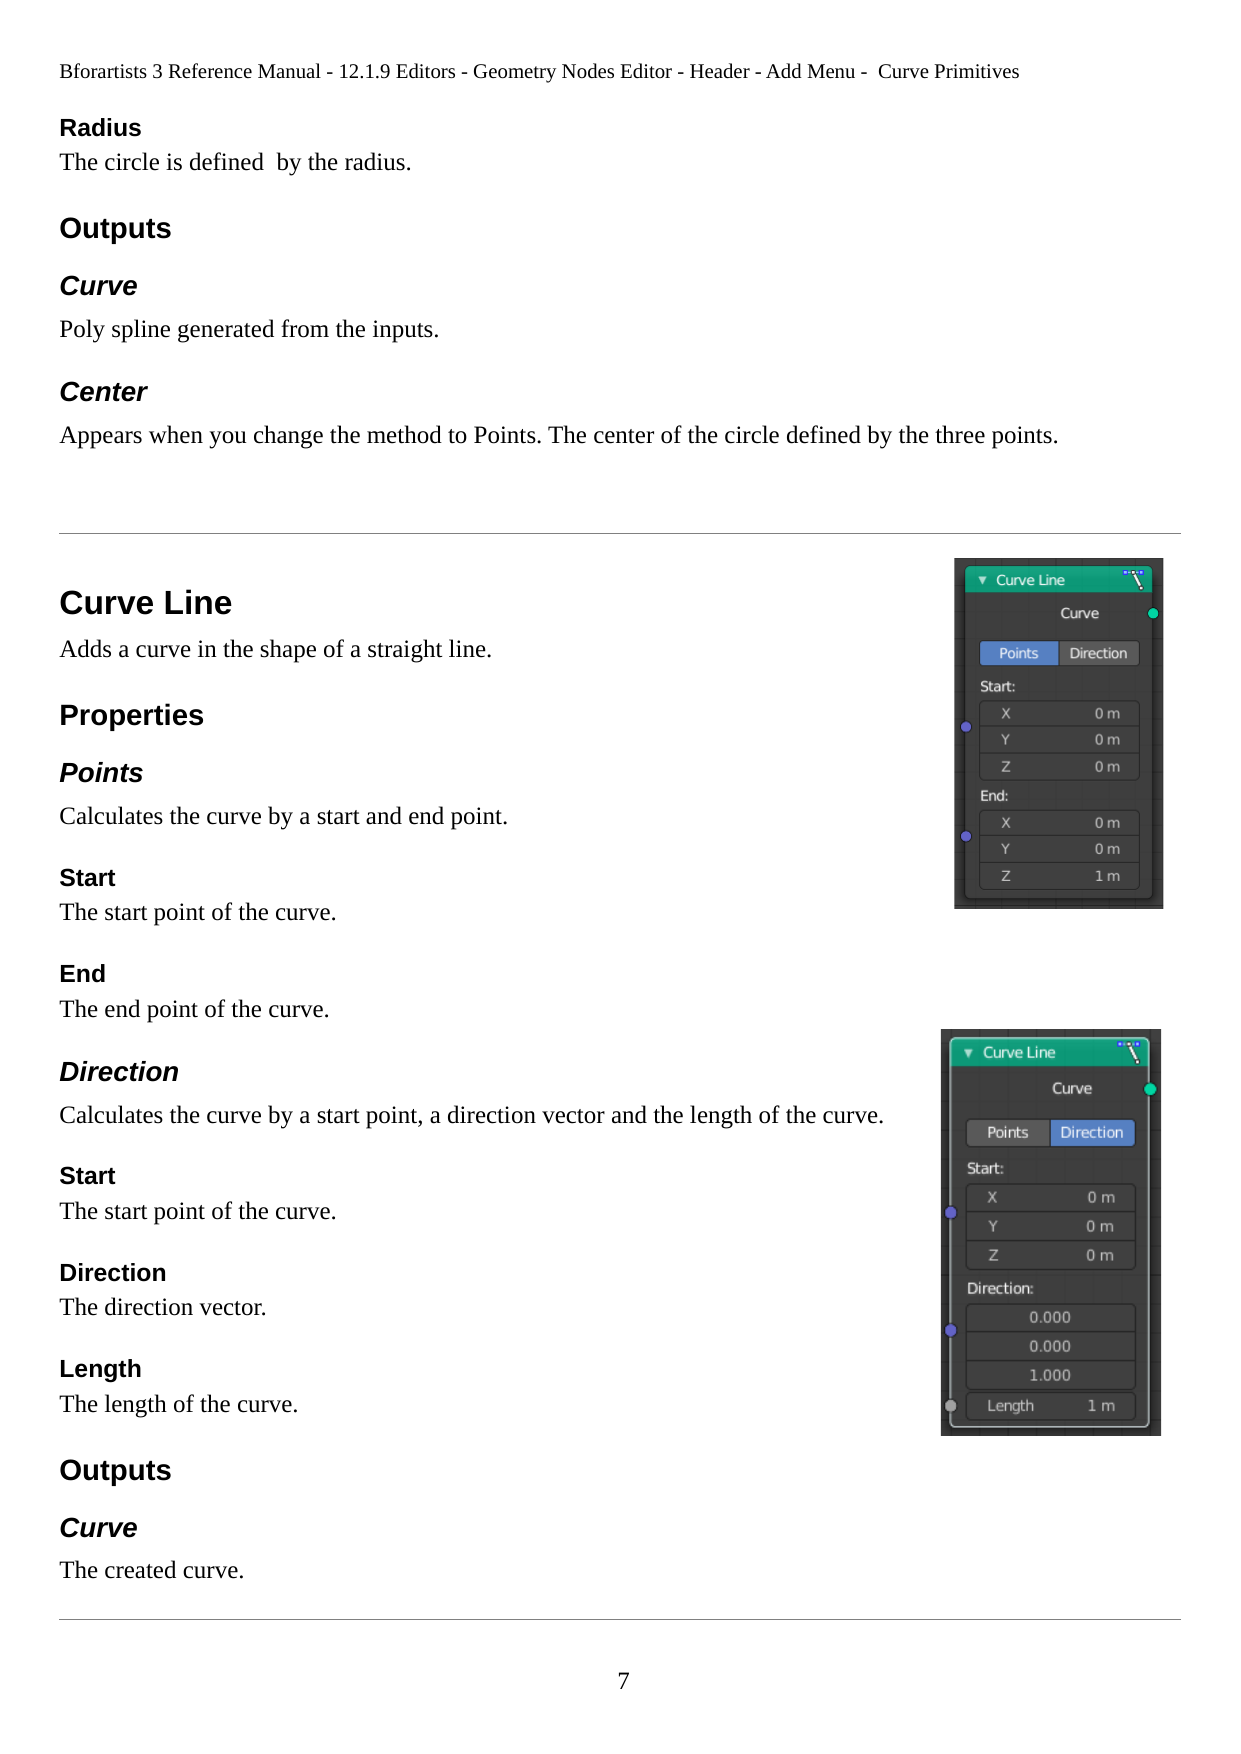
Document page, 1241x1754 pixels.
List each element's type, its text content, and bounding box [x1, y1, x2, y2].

subtitle Curve [59, 270, 1181, 302]
subtitle Center [59, 376, 1181, 408]
text Calculates the curve by a start point, a direction vector and the length of the curve. [59, 1100, 940, 1128]
text Calculates the curve by a start and end point. [59, 801, 954, 830]
text Appears when you change the method to Points. The center of the circle defined by the three points. [59, 420, 1181, 449]
subtitle End [59, 959, 1181, 988]
subtitle Properties [59, 698, 954, 732]
picture [954, 558, 1164, 909]
picture [940, 1029, 1162, 1436]
subtitle Radius [59, 113, 1181, 141]
subtitle Direction [59, 1055, 940, 1087]
text The length of the curve. [59, 1389, 940, 1418]
text The created curve. [59, 1556, 1181, 1584]
text Adds a curve in the shape of a straight line. [59, 634, 954, 663]
subtitle Outputs [59, 211, 1181, 245]
subtitle Points [59, 757, 954, 789]
text [1162, 1292, 1181, 1321]
text [1162, 1389, 1181, 1418]
subtitle [1164, 757, 1181, 789]
subtitle [1162, 1354, 1181, 1383]
text The end point of the curve. [59, 994, 1181, 1023]
subtitle [1162, 1258, 1181, 1286]
subtitle Length [59, 1354, 940, 1383]
subtitle [1164, 698, 1181, 732]
text The direction vector. [59, 1292, 940, 1321]
subtitle Direction [59, 1258, 940, 1286]
subtitle Curve [59, 1511, 1181, 1543]
subtitle Start [59, 1161, 940, 1190]
subtitle Outputs [59, 1452, 1181, 1486]
subtitle [1162, 1161, 1181, 1190]
subtitle Curve Line [59, 583, 954, 622]
subtitle [1162, 1055, 1181, 1087]
subtitle [1164, 863, 1181, 891]
text The start point of the curve. [59, 897, 1181, 926]
subtitle [1164, 583, 1181, 622]
text The circle is defined by the radius. [59, 147, 1181, 176]
text Poly spline generated from the inputs. [59, 314, 1181, 343]
text The start point of the curve. [59, 1196, 940, 1225]
subtitle Start [59, 863, 954, 891]
